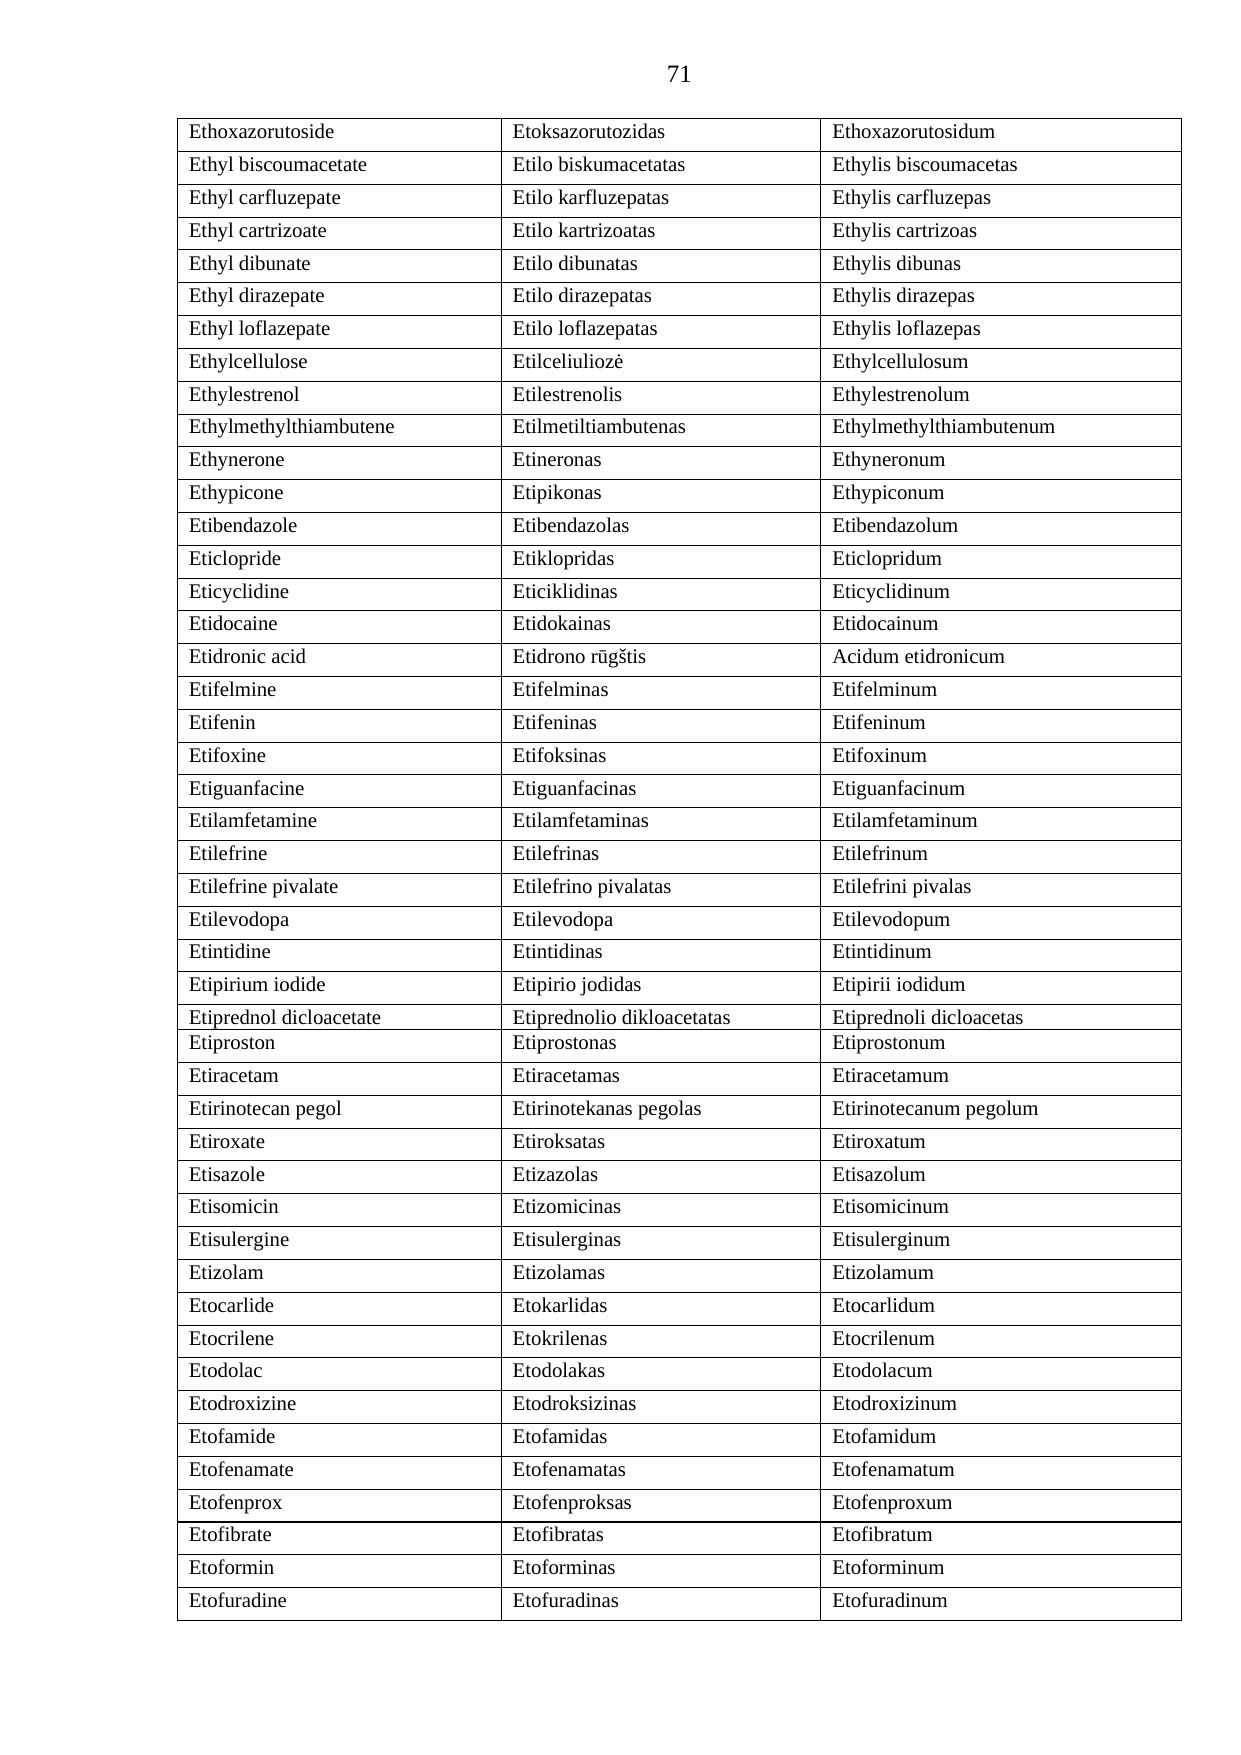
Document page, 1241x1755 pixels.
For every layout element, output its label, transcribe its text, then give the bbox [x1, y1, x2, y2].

table_cell Ethylestrenolum [821, 382, 1181, 413]
table_cell Etiprostonas [502, 1030, 820, 1062]
table_cell Etiroksatas [502, 1129, 820, 1160]
table_cell Etofamidas [502, 1424, 820, 1456]
table_cell Etidronic acid [178, 644, 501, 676]
table_cell Etilestrenolis [502, 382, 820, 413]
table_cell Ethyl carfluzepate [178, 185, 501, 217]
table_cell Etifelmine [178, 677, 501, 709]
table_cell Etoksazorutozidas [502, 119, 820, 151]
table_cell Etintidinum [821, 940, 1181, 971]
table_cell Etocarlide [178, 1293, 501, 1324]
table_cell Etodolakas [502, 1358, 820, 1390]
table_cell Etilo kartrizoatas [502, 218, 820, 249]
table_cell Etipikonas [502, 480, 820, 512]
table_cell Etiracetamum [821, 1063, 1181, 1095]
table_cell Etintidine [178, 940, 501, 971]
table_cell Ethylis dirazepas [821, 283, 1181, 315]
table_cell Etofibrate [178, 1523, 501, 1554]
table_cell Etofenproxum [821, 1490, 1181, 1521]
table_cell Etofenprox [178, 1490, 501, 1521]
table_cell Etilo dibunatas [502, 250, 820, 282]
table_cell Etilefrinas [502, 841, 820, 873]
table_cell Etofenamate [178, 1457, 501, 1488]
table_cell Etilefrinum [821, 841, 1181, 873]
table_cell Ethylis biscoumacetas [821, 152, 1181, 184]
table_cell Etirinotekanas pegolas [502, 1096, 820, 1128]
table_cell Etoformin [178, 1555, 501, 1587]
table_cell Etofibratum [821, 1523, 1181, 1554]
table_cell Etintidinas [502, 940, 820, 971]
table_cell Etilamfetaminum [821, 808, 1181, 840]
table_cell Etofenproksas [502, 1490, 820, 1521]
table_cell Ethylestrenol [178, 382, 501, 413]
table_cell Acidum etidronicum [821, 644, 1181, 676]
table_cell Etiklopridas [502, 546, 820, 577]
table_cell Etifenin [178, 710, 501, 742]
table_cell Ethylis cartrizoas [821, 218, 1181, 249]
table_cell Etineronas [502, 447, 820, 479]
table_cell Etifoxinum [821, 743, 1181, 774]
table_cell Eticyclidinum [821, 579, 1181, 610]
table_cell Etifelminas [502, 677, 820, 709]
table_cell Etisazole [178, 1161, 501, 1193]
table_cell Eticyclidine [178, 579, 501, 610]
table_cell Etilamfetamine [178, 808, 501, 840]
table_cell Etifeninas [502, 710, 820, 742]
table_cell Etifelminum [821, 677, 1181, 709]
table_cell Eticiklidinas [502, 579, 820, 610]
table_cell Etifoxine [178, 743, 501, 774]
table_cell Etiprostonum [821, 1030, 1181, 1062]
table_cell Etifeninum [821, 710, 1181, 742]
table_cell Etodroxizinum [821, 1391, 1181, 1423]
table_cell Etiguanfacine [178, 775, 501, 807]
table_cell Etilamfetaminas [502, 808, 820, 840]
table_cell Etilmetiltiambutenas [502, 415, 820, 446]
table_cell Etiprednol dicloacetate [178, 1005, 501, 1029]
table_cell Ethyneronum [821, 447, 1181, 479]
table_cell Etiguanfacinas [502, 775, 820, 807]
table_cell Etirinotecanum pegolum [821, 1096, 1181, 1128]
table_cell Etodroxizine [178, 1391, 501, 1423]
table_cell Etidocainum [821, 611, 1181, 643]
table_cell Ethoxazorutosidum [821, 119, 1181, 151]
table_cell Etiroxate [178, 1129, 501, 1160]
table_cell Etofenamatas [502, 1457, 820, 1488]
table_cell Etirinotecan pegol [178, 1096, 501, 1128]
table_cell Etiproston [178, 1030, 501, 1062]
table_cell Etidrono rūgštis [502, 644, 820, 676]
table_cell Ethylis dibunas [821, 250, 1181, 282]
table_cell Etizolamum [821, 1260, 1181, 1292]
table_cell Etipirii iodidum [821, 972, 1181, 1004]
table_cell Etokrilenas [502, 1326, 820, 1357]
table_cell Etisulergine [178, 1227, 501, 1259]
table_cell Etilceliuliozė [502, 349, 820, 381]
table_cell Etilo karfluzepatas [502, 185, 820, 217]
table_cell Etidokainas [502, 611, 820, 643]
table_cell Etisulerginas [502, 1227, 820, 1259]
table_cell Ethoxazorutoside [178, 119, 501, 151]
table_cell Etiracetam [178, 1063, 501, 1095]
table_cell Etizolamas [502, 1260, 820, 1292]
table_cell Etilefrini pivalas [821, 874, 1181, 906]
table_cell Ethylcellulose [178, 349, 501, 381]
table_cell Etilo loflazepatas [502, 316, 820, 348]
table_cell Etodolacum [821, 1358, 1181, 1390]
table_cell Etilevodopum [821, 907, 1181, 938]
table_cell Etocrilene [178, 1326, 501, 1357]
table_cell Etiracetamas [502, 1063, 820, 1095]
table_cell Etofuradine [178, 1588, 501, 1620]
table_cell Etodroksizinas [502, 1391, 820, 1423]
table_cell Ethypicone [178, 480, 501, 512]
table_cell Etofamide [178, 1424, 501, 1456]
table_cell Eticlopridum [821, 546, 1181, 577]
table_cell Ethyl dibunate [178, 250, 501, 282]
table_cell Ethylis carfluzepas [821, 185, 1181, 217]
table_cell Etidocaine [178, 611, 501, 643]
table_cell Etisazolum [821, 1161, 1181, 1193]
table_cell Etofibratas [502, 1523, 820, 1554]
table_cell Ethyl dirazepate [178, 283, 501, 315]
table_cell Etilevodopa [178, 907, 501, 938]
table_cell Etiprednolio dikloacetatas [502, 1005, 820, 1029]
table_cell Etiguanfacinum [821, 775, 1181, 807]
table_cell Etipirio jodidas [502, 972, 820, 1004]
table_cell Etisomicinum [821, 1194, 1181, 1226]
table_cell Etibendazolas [502, 513, 820, 545]
table_cell Ethylmethylthiambutenum [821, 415, 1181, 446]
table_cell Etoforminum [821, 1555, 1181, 1587]
table_cell Etibendazolum [821, 513, 1181, 545]
table_cell Etibendazole [178, 513, 501, 545]
table_cell Ethyl loflazepate [178, 316, 501, 348]
table_cell Ethynerone [178, 447, 501, 479]
table_cell Etilefrino pivalatas [502, 874, 820, 906]
table_cell Etoforminas [502, 1555, 820, 1587]
table_cell Etokarlidas [502, 1293, 820, 1324]
table_cell Ethypiconum [821, 480, 1181, 512]
table_cell Etodolac [178, 1358, 501, 1390]
table_cell Ethyl cartrizoate [178, 218, 501, 249]
table_cell Etofuradinas [502, 1588, 820, 1620]
table_cell Eticlopride [178, 546, 501, 577]
table_cell Etilo dirazepatas [502, 283, 820, 315]
table_cell Etofamidum [821, 1424, 1181, 1456]
table_cell Etocarlidum [821, 1293, 1181, 1324]
table_cell Etisulerginum [821, 1227, 1181, 1259]
table_cell Etipirium iodide [178, 972, 501, 1004]
table_cell Etiprednoli dicloacetas [821, 1005, 1181, 1029]
table_cell Ethylis loflazepas [821, 316, 1181, 348]
table_cell Etizolam [178, 1260, 501, 1292]
table_cell Ethylmethylthiambutene [178, 415, 501, 446]
table_cell Etifoksinas [502, 743, 820, 774]
table_cell Etilefrine [178, 841, 501, 873]
table_cell Etizazolas [502, 1161, 820, 1193]
table_cell Etiroxatum [821, 1129, 1181, 1160]
table_cell Etisomicin [178, 1194, 501, 1226]
table_cell Etizomicinas [502, 1194, 820, 1226]
table_cell Etilo biskumacetatas [502, 152, 820, 184]
table_cell Etilevodopa [502, 907, 820, 938]
table_cell Etilefrine pivalate [178, 874, 501, 906]
table_cell Etocrilenum [821, 1326, 1181, 1357]
table_cell Etofuradinum [821, 1588, 1181, 1620]
table_cell Ethylcellulosum [821, 349, 1181, 381]
table_cell Ethyl biscoumacetate [178, 152, 501, 184]
table_cell Etofenamatum [821, 1457, 1181, 1488]
